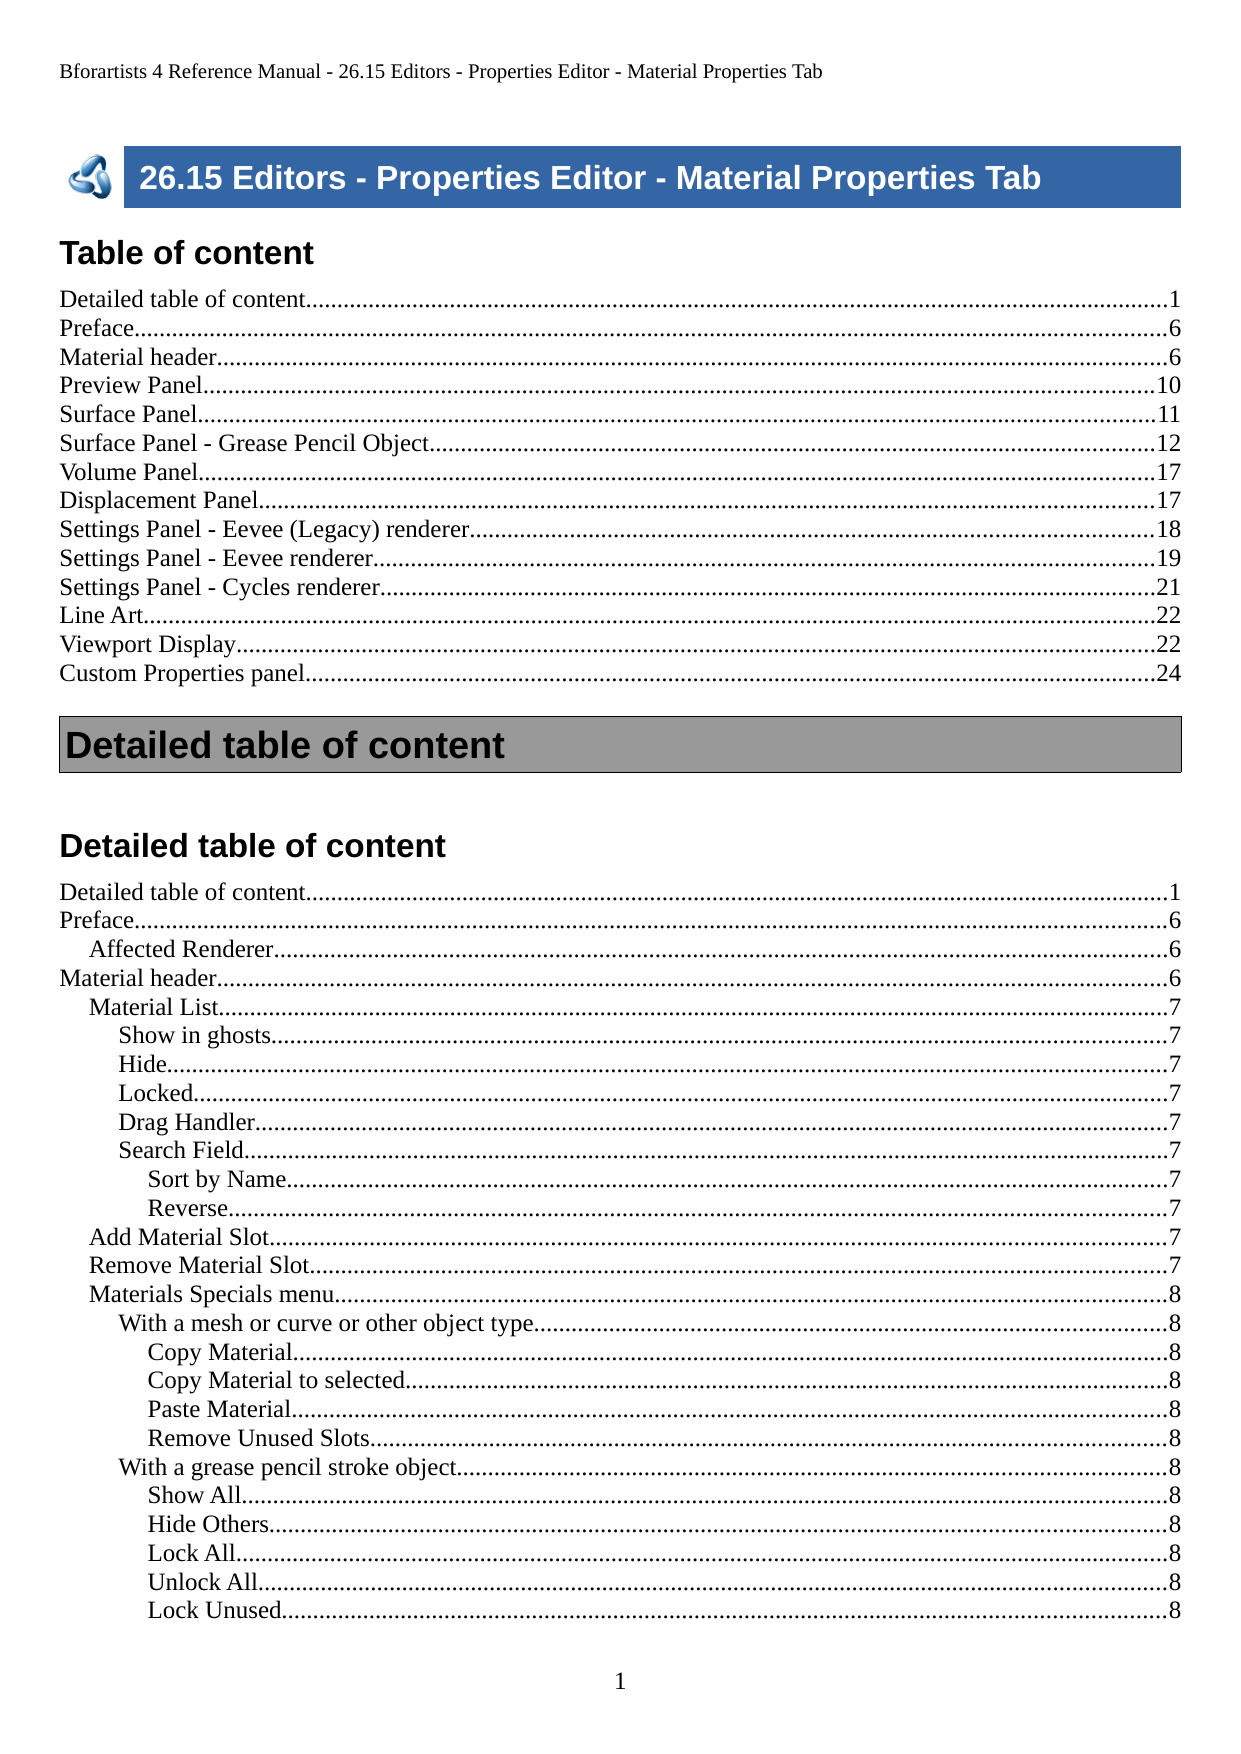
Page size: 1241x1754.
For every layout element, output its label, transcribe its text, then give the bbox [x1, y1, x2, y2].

text Show in ghosts 7 [118, 1021, 1181, 1049]
text Materials Specials menu 8 [88, 1279, 1181, 1308]
text Unlock All 8 [147, 1567, 1181, 1596]
subtitle Table of content [59, 233, 1181, 272]
text Show All 8 [147, 1481, 1181, 1509]
text With a mesh or curve or other object type 8 [118, 1308, 1181, 1337]
text Copy Material 8 [147, 1337, 1181, 1366]
text Preface 6 [59, 906, 1181, 934]
text Locked 7 [118, 1078, 1181, 1107]
text Search Field 7 [118, 1136, 1181, 1164]
text With a grease pencil stroke object 8 [118, 1452, 1181, 1481]
text Remove Unused Slots 8 [147, 1423, 1181, 1452]
text Drag Handler 7 [118, 1107, 1181, 1136]
text Preview Panel 10 [59, 371, 1181, 399]
text Material List 7 [88, 992, 1181, 1021]
text Displacement Panel 17 [59, 486, 1181, 514]
subtitle Detailed table of content [59, 826, 1181, 864]
text Surface Panel - Grease Pencil Object 12 [59, 428, 1181, 457]
text Hide 7 [118, 1049, 1181, 1078]
text Line Art 22 [59, 601, 1181, 629]
text Lock All 8 [147, 1538, 1181, 1567]
text Preface 6 [59, 313, 1181, 342]
picture [65, 152, 114, 202]
table_header [59, 146, 124, 208]
text Remove Material Slot 7 [88, 1251, 1181, 1279]
text Settings Panel - Eevee renderer 19 [59, 543, 1181, 572]
text Add Material Slot 7 [88, 1222, 1181, 1251]
text Settings Panel - Cycles renderer 21 [59, 572, 1181, 601]
text Hide Others 8 [147, 1509, 1181, 1538]
text Sort by Name 7 [147, 1164, 1181, 1193]
text Material header 6 [59, 963, 1181, 992]
text Paste Material 8 [147, 1394, 1181, 1423]
text Reverse 7 [147, 1193, 1181, 1222]
text Viewport Display 22 [59, 629, 1181, 658]
text Lock Unused 8 [147, 1596, 1181, 1624]
text Custom Properties panel 24 [59, 658, 1181, 687]
text Material header 6 [59, 342, 1181, 371]
text Volume Panel 17 [59, 457, 1181, 486]
text Affected Renderer 6 [88, 934, 1181, 963]
text Surface Panel 11 [59, 399, 1181, 428]
table_header 26.15 Editors - Properties Editor - Material Properties Tab [124, 146, 1181, 208]
table_header Detailed table of content [60, 717, 1181, 772]
text Detailed table of content 1 [59, 877, 1181, 906]
text Detailed table of content 1 [59, 284, 1181, 313]
text Copy Material to selected 8 [147, 1366, 1181, 1394]
text Settings Panel - Eevee (Legacy) renderer 18 [59, 514, 1181, 543]
